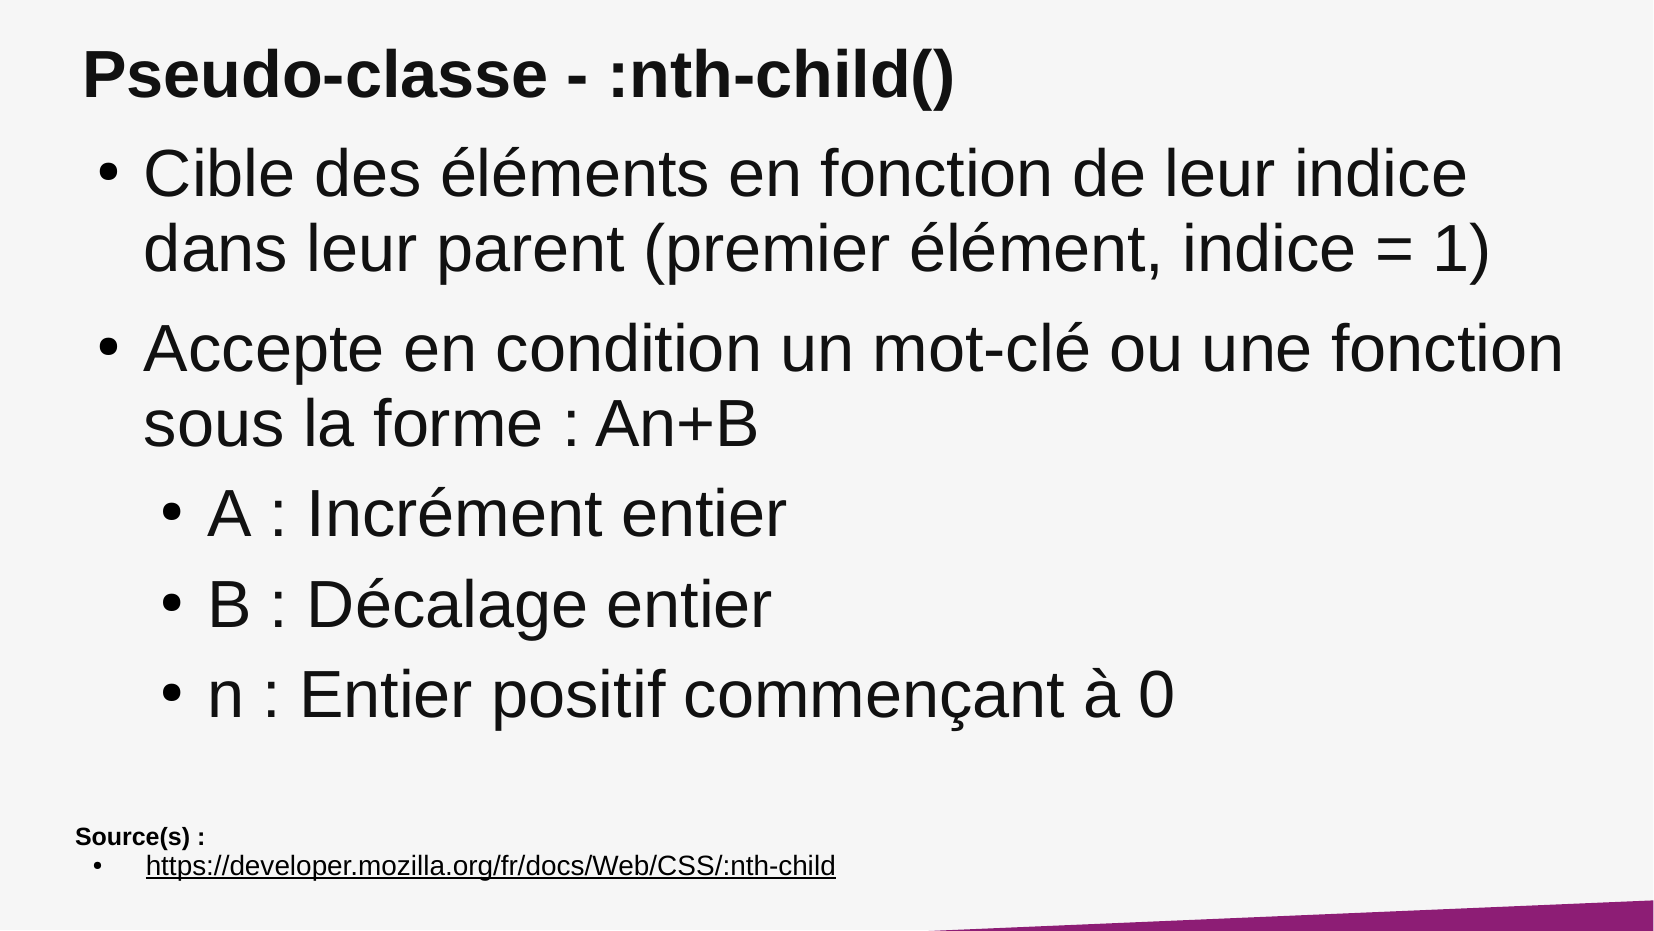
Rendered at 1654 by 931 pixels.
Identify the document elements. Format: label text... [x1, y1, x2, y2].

title Pseudo-classe - :nth-child() [82, 37, 1571, 115]
list Cible des éléments en fonction de leur indice dans leur parent (premier élément, indice = 1) Accepte en condition un mot-clé ou une fonction sous la forme : An+B A : Incrément entier B : Décalage entier n : Entier positif commençant à 0 [80, 135, 1620, 739]
text_box [928, 900, 1654, 931]
text_box Source(s) : https://developer.mozilla.org/fr/docs/Web/CSS/:nth-child [60, 815, 1546, 929]
